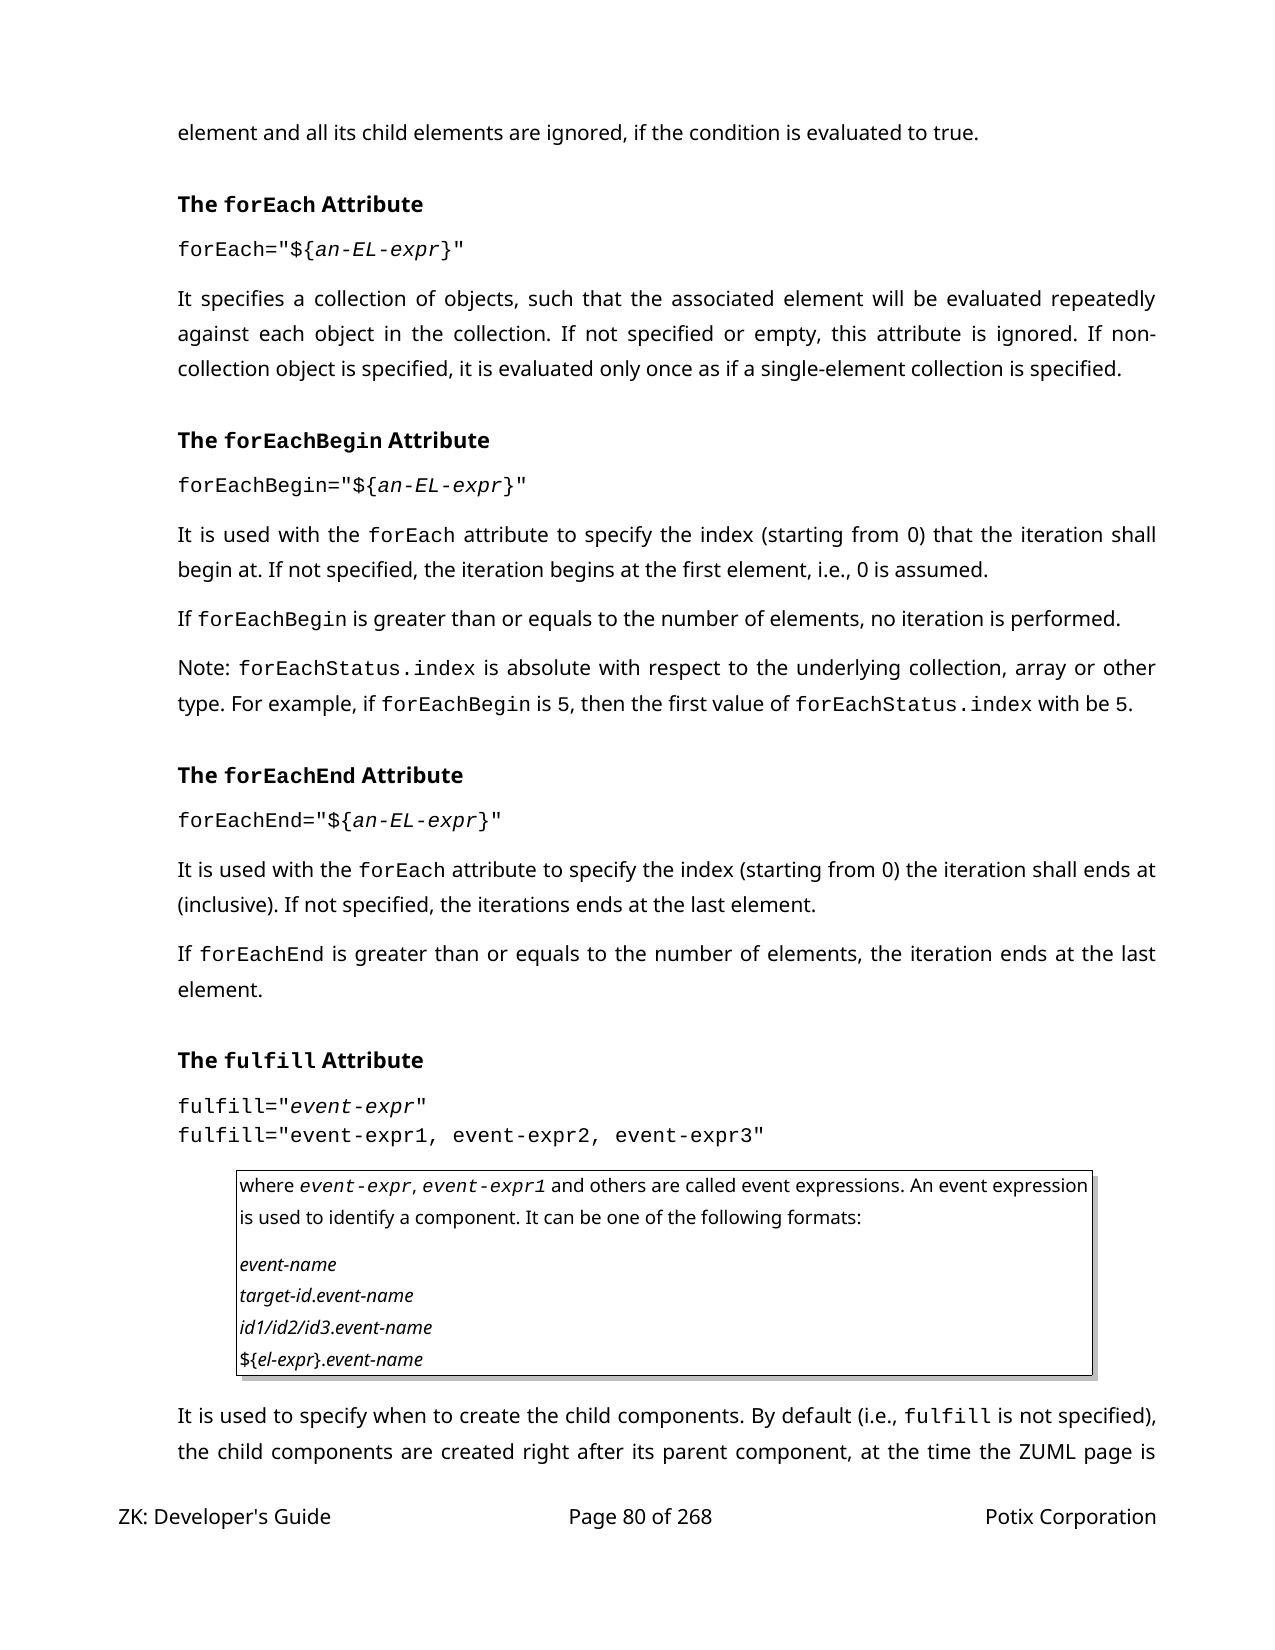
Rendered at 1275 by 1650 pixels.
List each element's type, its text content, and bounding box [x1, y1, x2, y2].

text It is used with the forEach attribute to specify the index (starting from 0) that the iteration shall begin at. If not specified, the iteration begins at the first element, i.e., 0 is assumed. [177, 520, 1157, 583]
text forEach="${an-EL-expr}" [177, 239, 1157, 263]
text where event-expr, event-expr1 and others are called event expressions. An event expression is used to identify a component. It can be one of the following formats: [237, 1171, 1092, 1230]
subtitle The forEachEnd Attribute [177, 760, 1157, 790]
text event-name target-id.event-name id1/id2/id3.event-name ${el-expr}.event-name [237, 1248, 1092, 1375]
text If forEachBegin is greater than or equals to the number of elements, no iteration is performed. [177, 604, 1157, 633]
subtitle The forEach Attribute [177, 189, 1157, 219]
text If forEachEnd is greater than or equals to the number of elements, the iteration ends at the last element. [177, 939, 1157, 1003]
text forEachEnd="${an-EL-expr}" [177, 811, 1157, 834]
text fulfill="event-expr" fulfill="event-expr1, event-expr2, event-expr3" [177, 1096, 1157, 1149]
subtitle The forEachBegin Attribute [177, 425, 1157, 455]
text It is used with the forEach attribute to specify the index (starting from 0) the iteration shall ends at (inclusive). If not specified, the iterations ends at the last element. [177, 855, 1157, 918]
text Note: forEachStatus.index is absolute with respect to the underlying collection, array or other type. For example, if forEachBegin is 5, then the first value of forEachStatus.index with be 5. [177, 653, 1157, 717]
subtitle The fulfill Attribute [177, 1045, 1157, 1076]
text element and all its child elements are ignored, if the condition is evaluated to true. [177, 118, 1157, 146]
text It specifies a collection of objects, such that the associated element will be evaluated repeatedly against each object in the collection. If not specified or empty, this attribute is ignored. If non-collection object is specified, it is evaluated only once as if a single-element collection is specified. [177, 284, 1157, 382]
text forEachBegin="${an-EL-expr}" [177, 476, 1157, 499]
text It is used to specify when to create the child components. By default (i.e., fulfill is not specified), the child components are created right after its parent component, at the time the ZUML page is [177, 1402, 1157, 1465]
